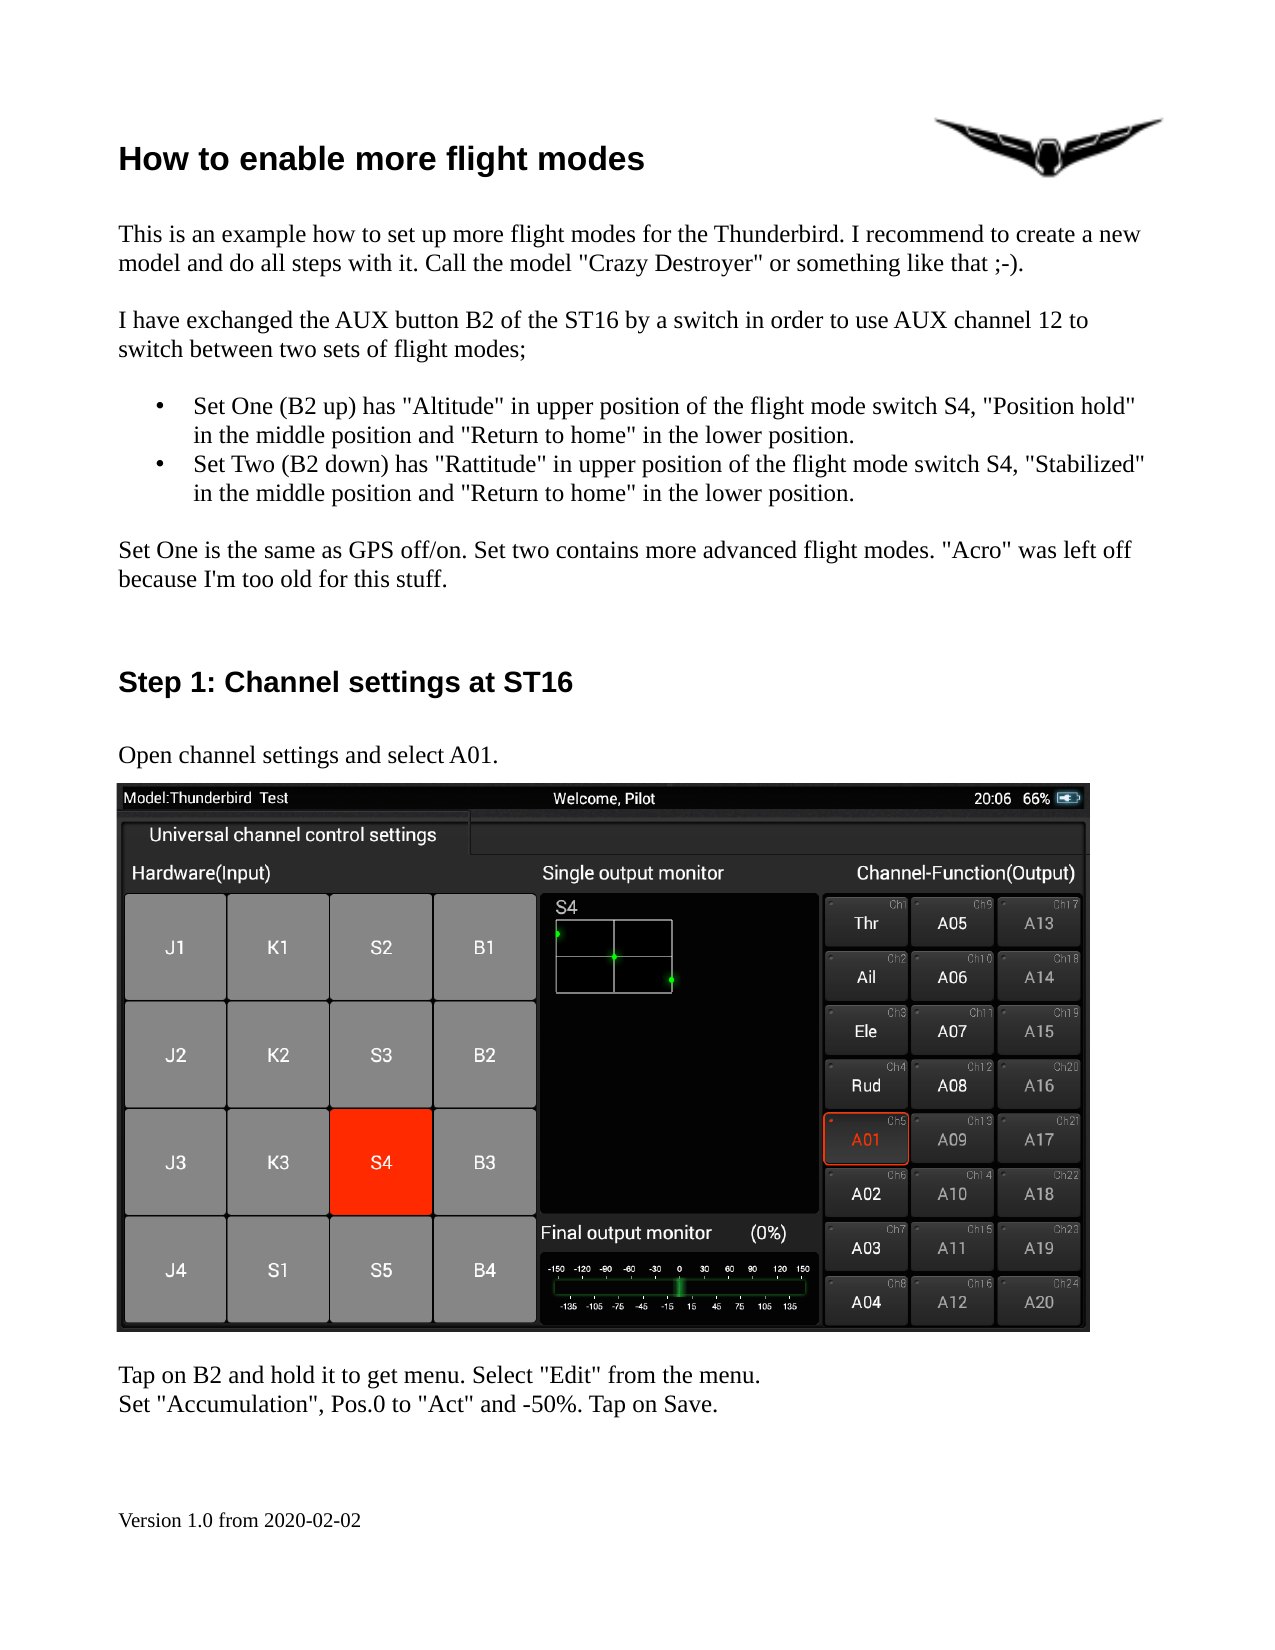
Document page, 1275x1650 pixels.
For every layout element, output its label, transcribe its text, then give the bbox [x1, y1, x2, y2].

list Set One (B2 up) has "Altitude" in upper position of the flight mode switch S4, "Position hold" in the middle position and "Return to home" in the lower position. [156, 391, 1157, 449]
text Open channel settings and select A01. [118, 740, 1157, 768]
subtitle Step 1: Channel settings at ST16 [118, 665, 1157, 698]
text This is an example how to set up more flight modes for the Thunderbird. I recommend to create a new model and do all steps with it. Call the model "Crazy Destroyer" or something like that ;-). [118, 219, 1157, 276]
text Set "Accumulation", Pos.0 to "Act" and -50%. Tap on Save. [118, 1389, 1157, 1417]
list Set Two (B2 down) has "Rattitude" in upper position of the flight mode switch S4, "Stabilized" in the middle position and "Return to home" in the lower position. [156, 449, 1157, 506]
subtitle How to enable more flight modes [118, 139, 931, 178]
text Tap on B2 and hold it to get menu. Select "Edit" from the menu. [118, 1360, 1157, 1389]
picture [116, 783, 1090, 1332]
picture [931, 115, 1166, 182]
text I have exchanged the AUX button B2 of the ST16 by a switch in order to use AUX channel 12 to switch between two sets of flight modes; [118, 305, 1157, 363]
text Set One is the same as GPS off/on. Set two contains more advanced flight modes. "Acro" was left off because I'm too old for this stuff. [118, 535, 1157, 593]
